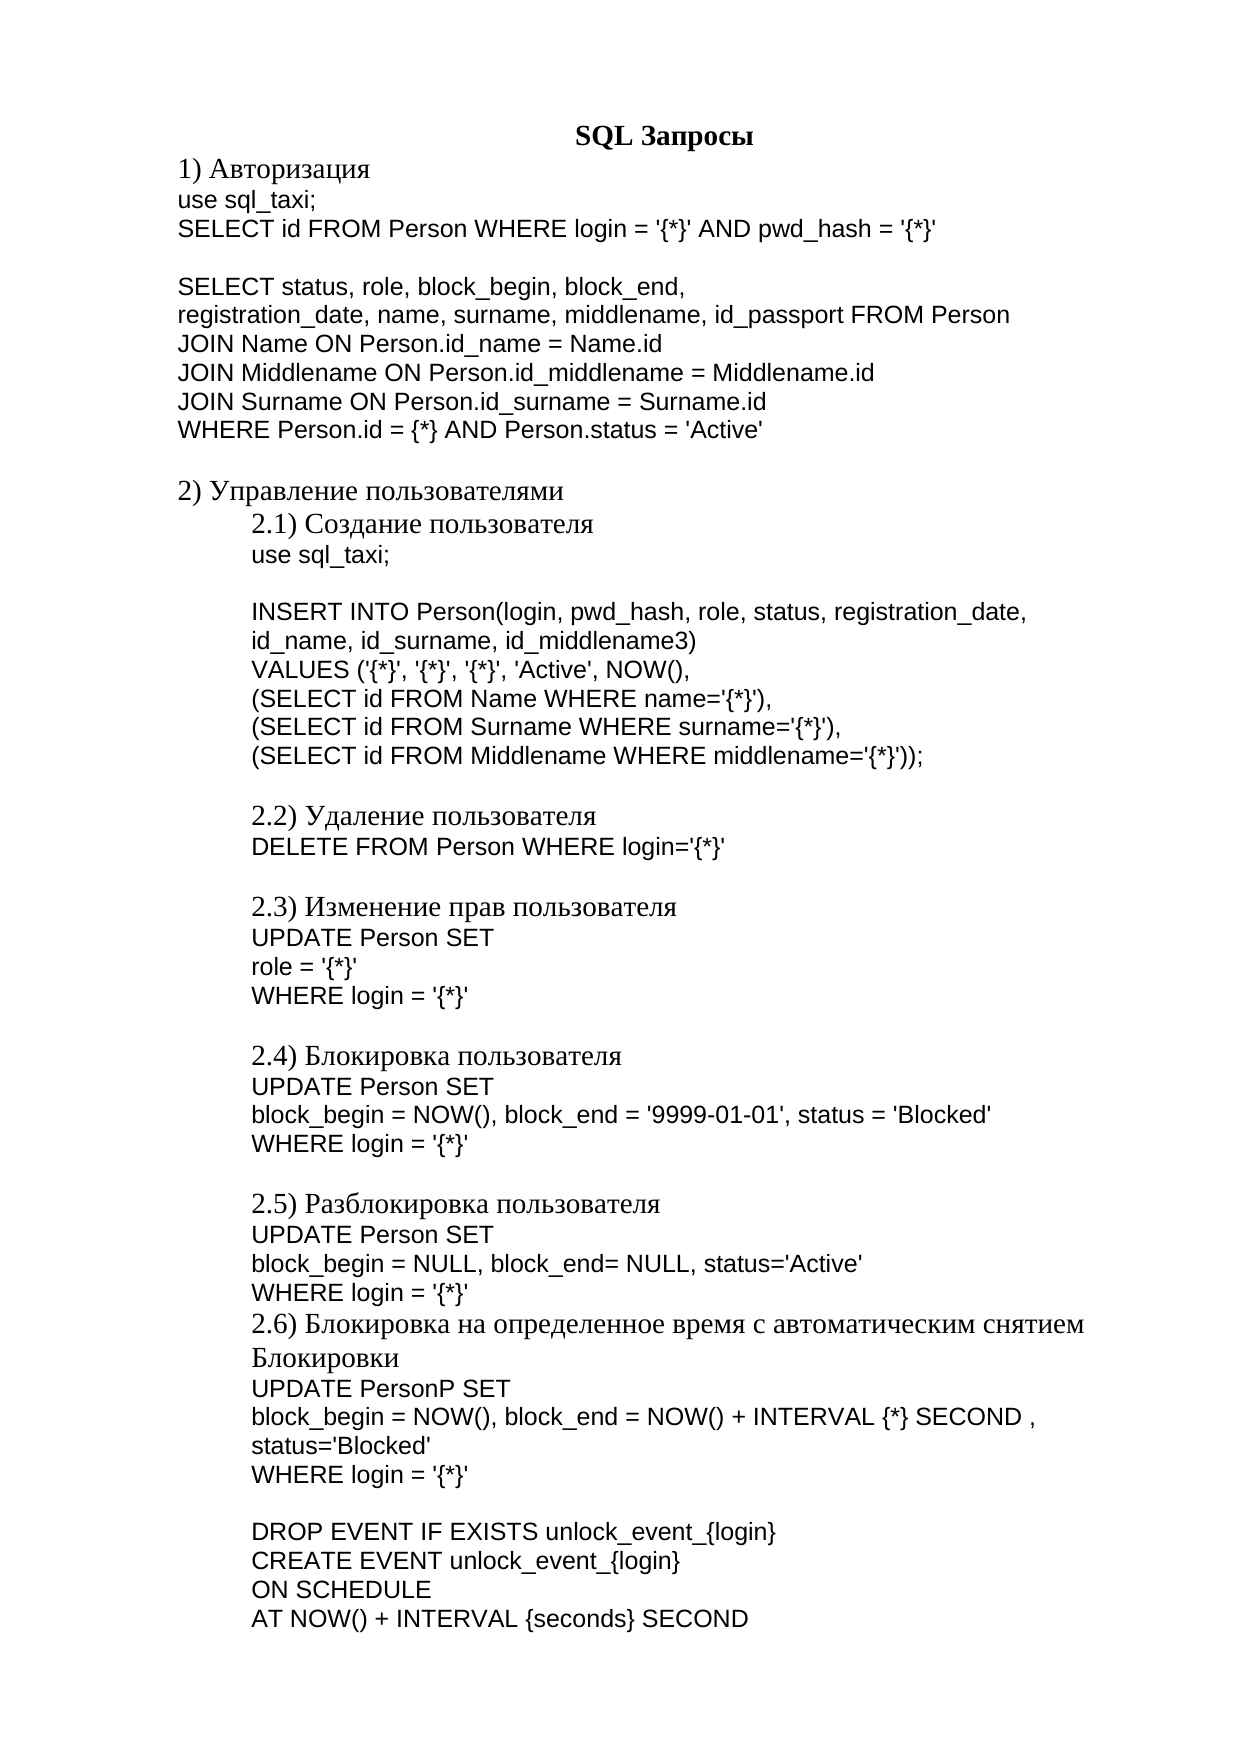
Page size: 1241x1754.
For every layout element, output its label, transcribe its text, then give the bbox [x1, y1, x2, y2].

text VALUES ('{*}', '{*}', '{*}', 'Active', NOW(), [251, 655, 1152, 683]
text block_begin = NULL, block_end= NULL, status='Active' [251, 1249, 1152, 1278]
text 2.4) Блокировка пользователя [251, 1038, 1152, 1072]
text registration_date, name, surname, middlename, id_passport FROM Person [177, 300, 1152, 329]
text UPDATE Person SET [251, 923, 1152, 952]
text UPDATE Person SET [251, 1220, 1152, 1249]
text (SELECT id FROM Name WHERE name='{*}'), [251, 683, 1152, 712]
text DROP EVENT IF EXISTS unlock_event_{login} [251, 1517, 1152, 1546]
text status='Blocked' [251, 1431, 1152, 1460]
text CREATE EVENT unlock_event_{login} [251, 1546, 1152, 1575]
text SQL Запросы [177, 118, 1152, 152]
text SELECT id FROM Person WHERE login = '{*}' AND pwd_hash = '{*}' [177, 214, 1152, 243]
text 2.3) Изменение прав пользователя [251, 889, 1152, 923]
text JOIN Name ON Person.id_name = Name.id [177, 329, 1152, 358]
text id_name, id_surname, id_middlename3) [251, 626, 1152, 655]
text WHERE Person.id = {*} AND Person.status = 'Active' [177, 415, 1152, 444]
text WHERE login = '{*}' [251, 981, 1152, 1009]
text use sql_taxi; [177, 185, 1152, 214]
text JOIN Middlename ON Person.id_middlename = Middlename.id [177, 358, 1152, 386]
text 2.5) Разблокировка пользователя [251, 1187, 1152, 1220]
text UPDATE PersonP SET [251, 1373, 1152, 1402]
text (SELECT id FROM Middlename WHERE middlename='{*}')); [251, 741, 1152, 770]
text INSERT INTO Person(login, pwd_hash, role, status, registration_date, [251, 597, 1152, 626]
text UPDATE Person SET [251, 1072, 1152, 1100]
text use sql_taxi; [251, 540, 1152, 568]
text WHERE login = '{*}' [251, 1278, 1152, 1306]
text DELETE FROM Person WHERE login='{*}' [251, 832, 1152, 861]
text 2.6) Блокировка на определенное время с автоматическим снятием [251, 1306, 1152, 1340]
text JOIN Surname ON Person.id_surname = Surname.id [177, 386, 1152, 415]
text block_begin = NOW(), block_end = '9999-01-01', status = 'Blocked' [251, 1100, 1152, 1129]
text Блокировки [251, 1340, 1152, 1373]
text role = '{*}' [251, 952, 1152, 981]
text WHERE login = '{*}' [251, 1129, 1152, 1158]
text (SELECT id FROM Surname WHERE surname='{*}'), [251, 712, 1152, 741]
text AT NOW() + INTERVAL {seconds} SECOND [251, 1603, 1152, 1632]
text 2) Управление пользователями [177, 473, 1152, 506]
text SELECT status, role, block_begin, block_end, [177, 271, 1152, 300]
text 2.2) Удаление пользователя [251, 798, 1152, 832]
text 1) Авторизация [177, 152, 1152, 185]
text WHERE login = '{*}' [251, 1460, 1152, 1488]
text block_begin = NOW(), block_end = NOW() + INTERVAL {*} SECOND , [251, 1402, 1152, 1431]
text 2.1) Создание пользователя [251, 506, 1152, 540]
text ON SCHEDULE [251, 1575, 1152, 1603]
